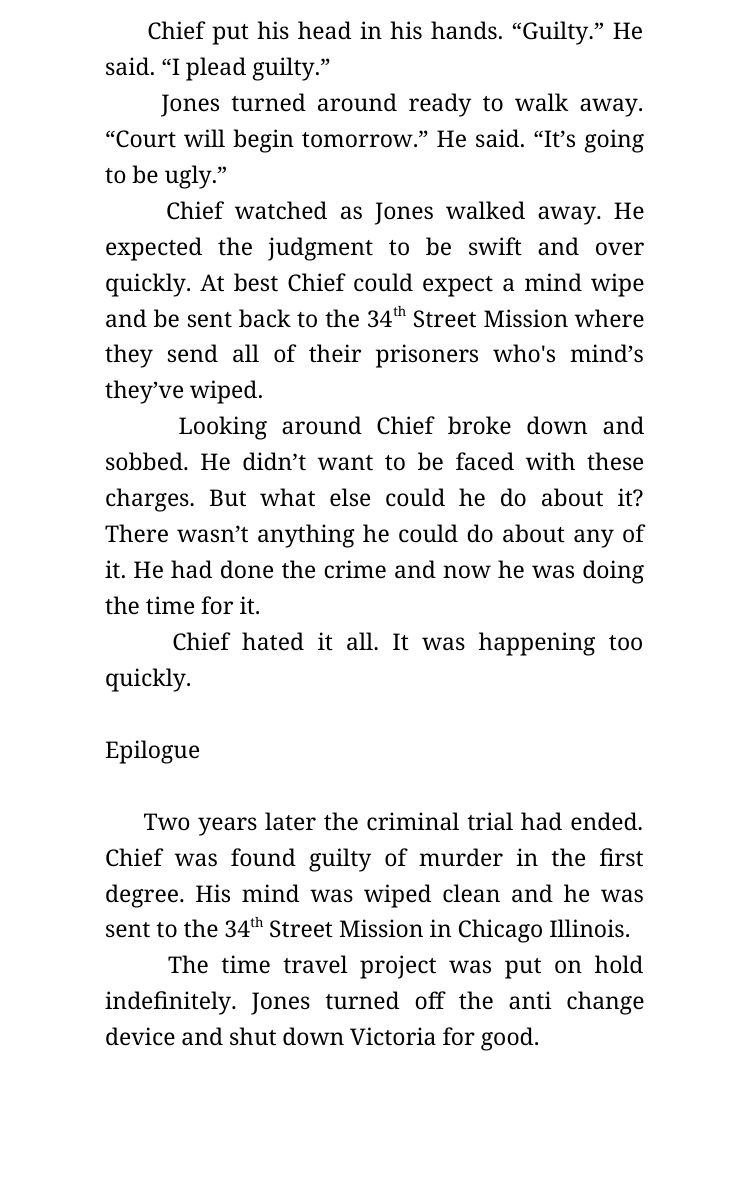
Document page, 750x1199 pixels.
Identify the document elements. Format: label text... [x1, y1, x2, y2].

text Two years later the criminal trial had ended. Chief was found guilty of murder in the first degree. His mind was wiped clean and he was sent to the 34th Street Mission in Chicago Illinois. [105, 806, 645, 945]
text Chief put his head in his hands. “Guilty.” He said. “I plead guilty.” [105, 15, 645, 82]
text Chief hated it all. It was happening too quickly. [105, 626, 645, 693]
text Looking around Chief broke down and sobbed. He didn’t want to be faced with these charges. But what else could he do about it? There wasn’t anything he could do about any of it. He had done the crime and now he was doing the time for it. [105, 410, 645, 621]
text Epilogue [105, 734, 645, 765]
text Jones turned around ready to walk away. “Court will begin tomorrow.” He said. “It’s going to be ugly.” [105, 87, 645, 190]
text Chief watched as Jones walked away. He expected the judgment to be swift and over quickly. At best Chief could expect a mind wipe and be sent back to the 34th Street Mission where they send all of their prisoners who's mind’s they’ve wiped. [105, 195, 645, 406]
text The time travel project was put on hold indefinitely. Jones turned off the anti change device and shut down Victoria for good. [105, 949, 645, 1052]
